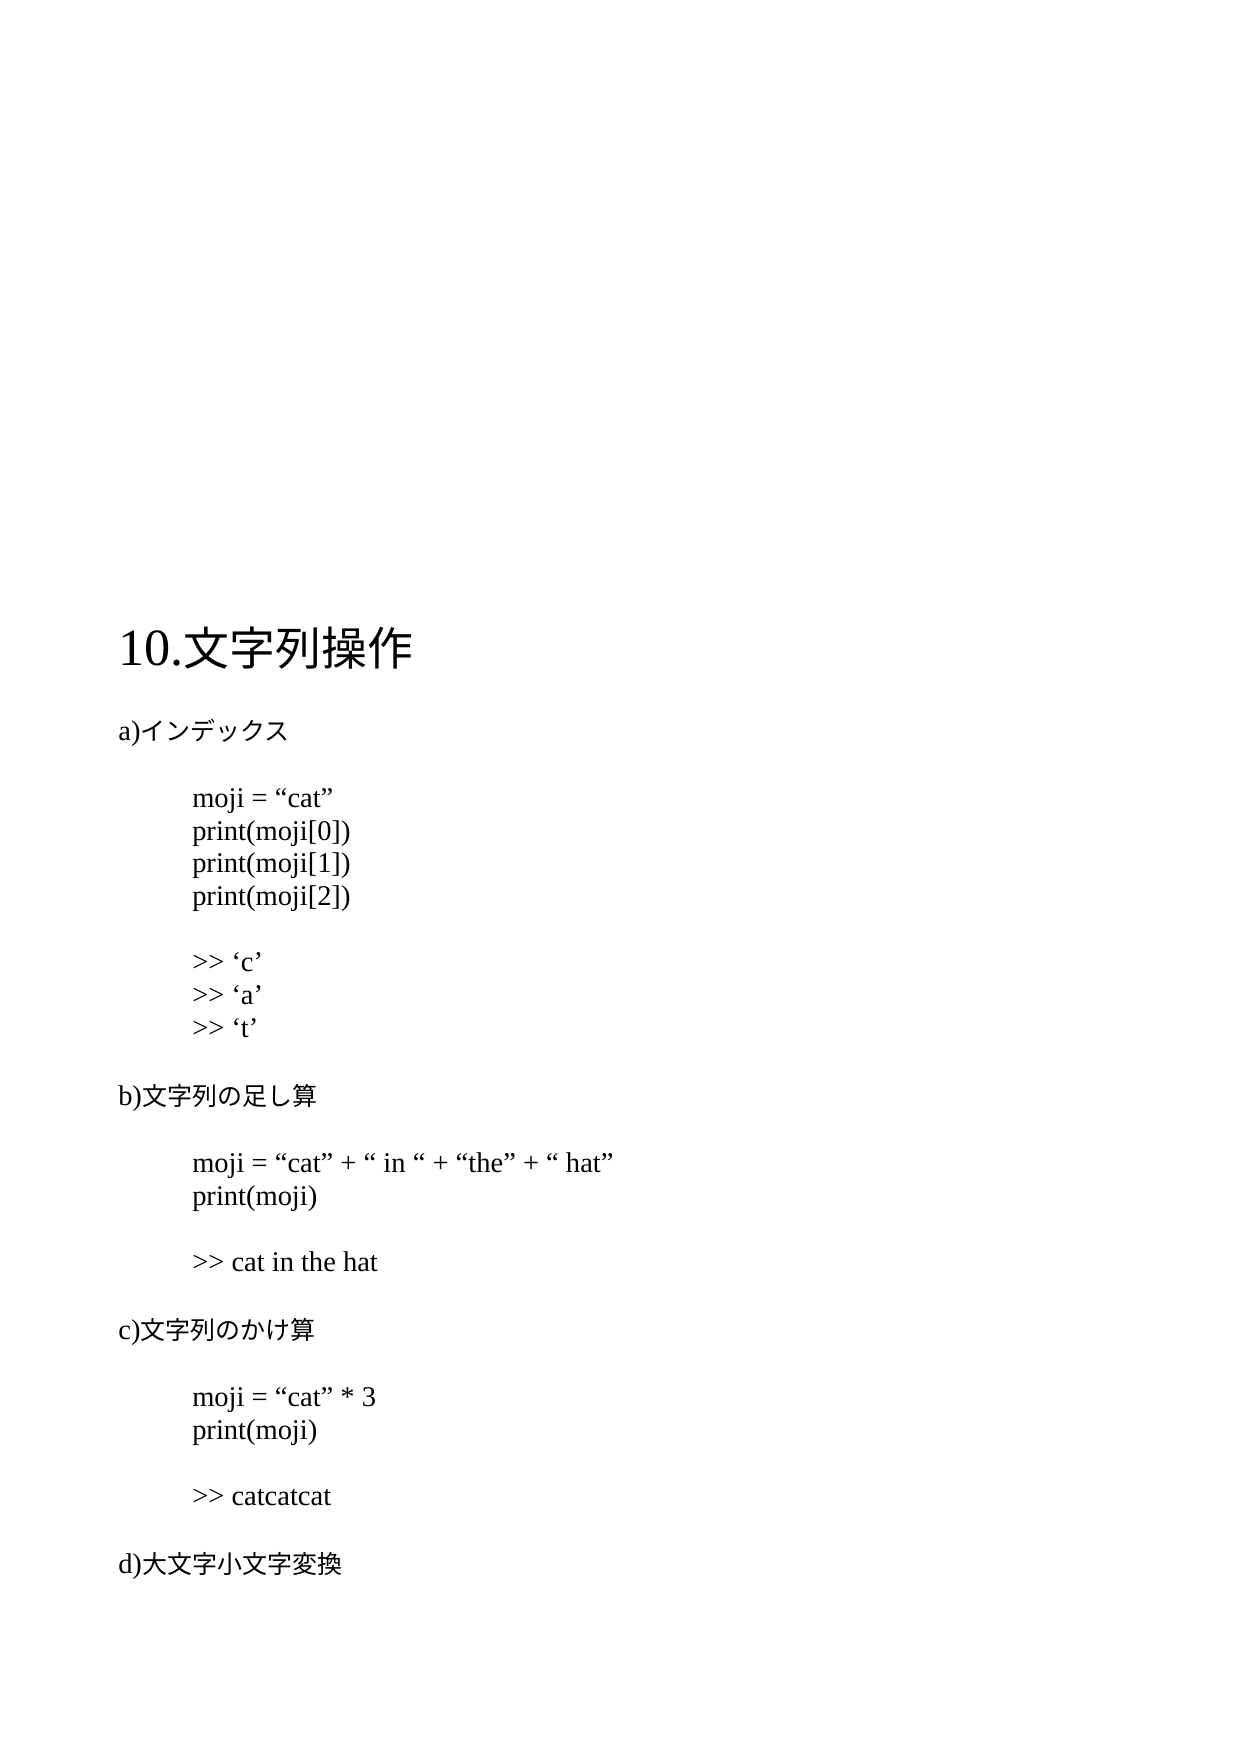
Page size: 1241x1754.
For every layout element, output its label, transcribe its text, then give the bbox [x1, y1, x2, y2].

text print(moji[2]) [118, 879, 1122, 912]
text print(moji[0]) [118, 813, 1122, 846]
text >> ‘t’ [118, 1011, 1122, 1044]
text a)インデックス [118, 711, 1122, 747]
text 10.文字列操作 [118, 612, 1122, 678]
text >> cat in the hat [118, 1244, 1122, 1277]
text moji = “cat” * 3 [118, 1379, 1122, 1412]
text print(moji) [118, 1412, 1122, 1445]
text b)文字列の足し算 [118, 1077, 1122, 1113]
text >> ‘c’ [118, 945, 1122, 978]
text moji = “cat” [118, 780, 1122, 813]
text print(moji) [118, 1179, 1122, 1212]
text >> catcatcat [118, 1478, 1122, 1511]
text moji = “cat” + “ in “ + “the” + “ hat” [118, 1146, 1122, 1179]
text d)大文字小文字変換 [118, 1544, 1122, 1580]
text >> ‘a’ [118, 978, 1122, 1011]
text print(moji[1]) [118, 846, 1122, 879]
text c)文字列のかけ算 [118, 1310, 1122, 1347]
